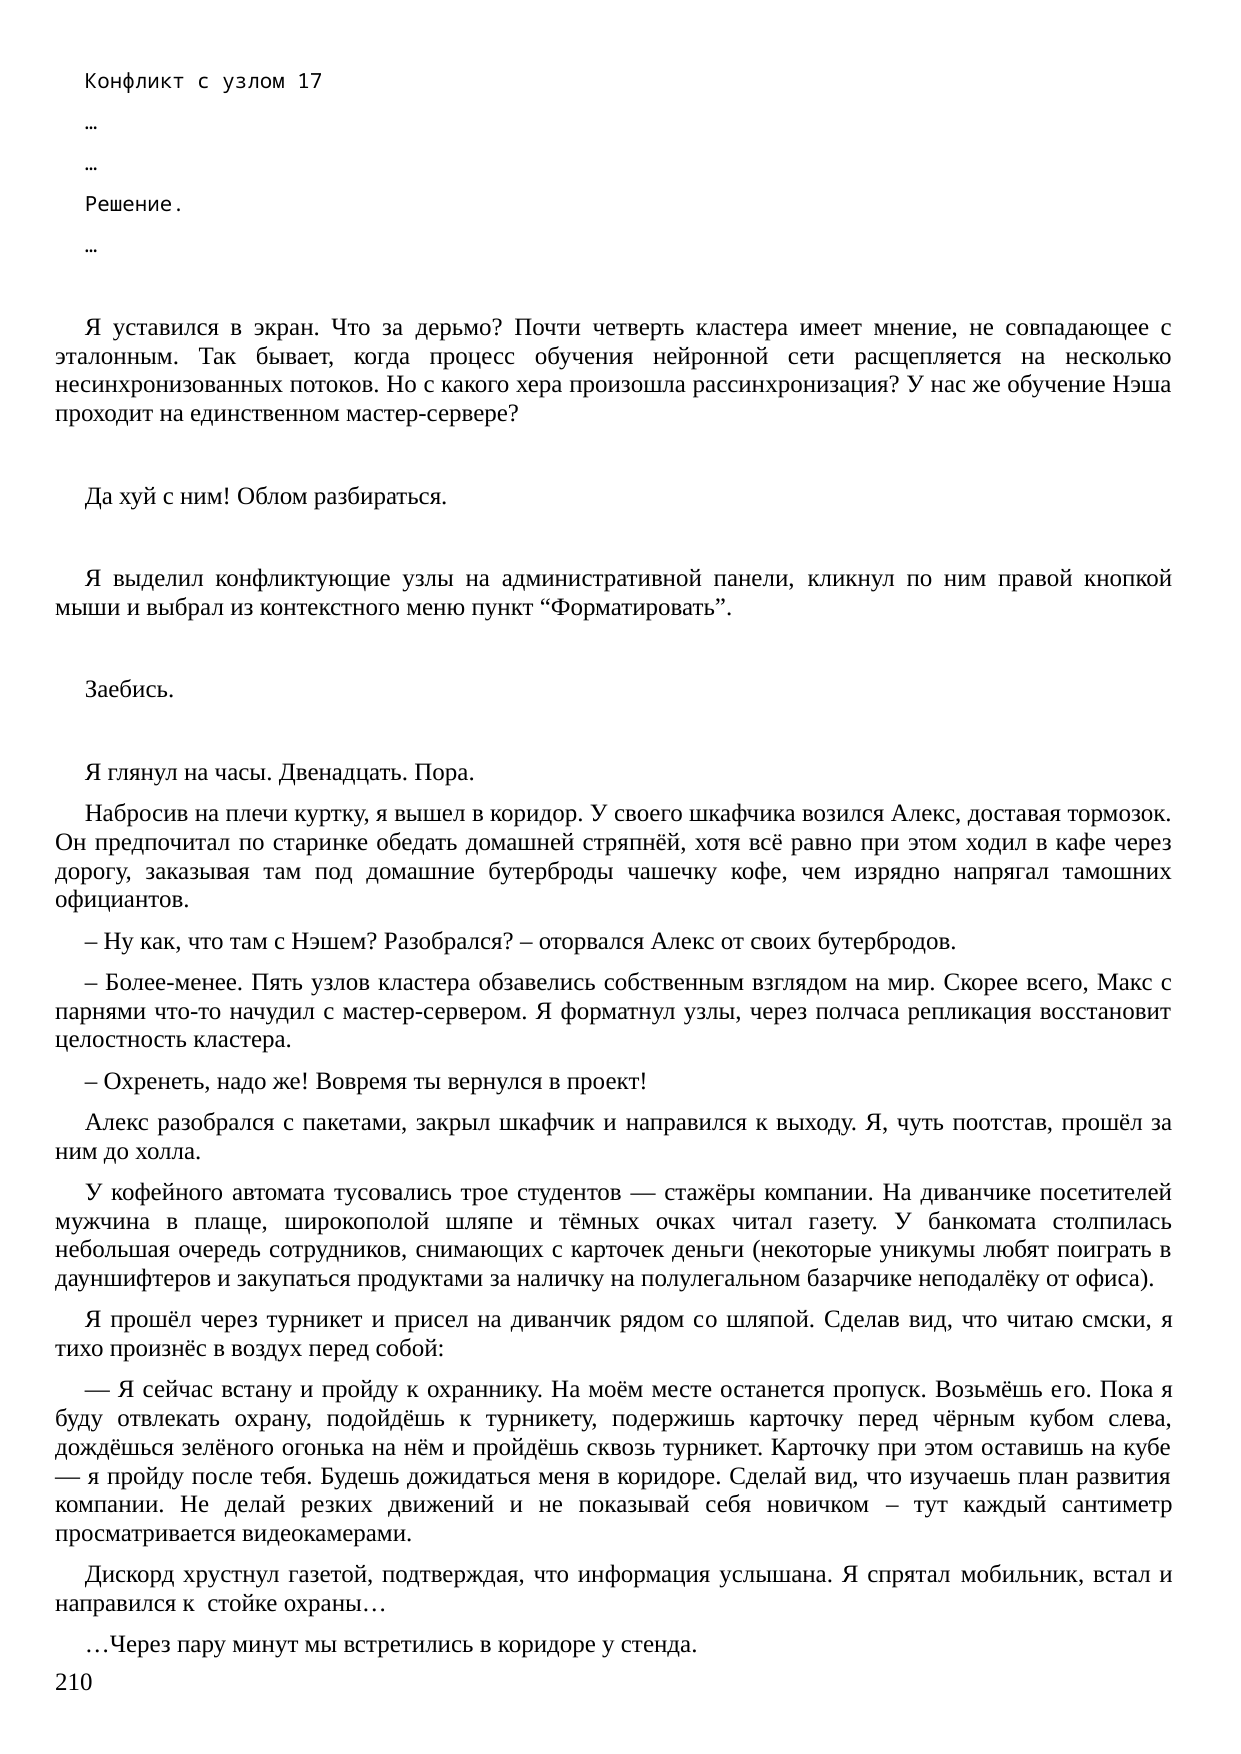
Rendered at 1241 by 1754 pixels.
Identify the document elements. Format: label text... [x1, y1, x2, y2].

text Решение. [55, 189, 1173, 217]
text Да хуй с ним! Облом разбираться. [55, 481, 1173, 509]
text – Ну как, что там с Нэшем? Разобрался? – оторвался Алекс от своих бутербродов. [55, 926, 1173, 954]
text Я глянул на часы. Двенадцать. Пора. [55, 757, 1173, 786]
text У кофейного автомата тусовались трое студентов — стажёры компании. На диванчике посетителей мужчина в плаще, широкополой шляпе и тёмных очках читал газету. У банкомата столпилась небольшая очередь сотрудников, снимающих с карточек деньги (некоторые уникумы любят поиграть в дауншифтеров и закупаться продуктами за наличку на полулегальном базарчике неподалёку от офиса). [55, 1177, 1173, 1292]
text … [55, 107, 1173, 135]
text – Охренеть, надо же! Вовремя ты вернулся в проект! [55, 1066, 1173, 1094]
text …Через пару минут мы встретились в коридоре у стенда. [55, 1629, 1173, 1658]
text Дискорд хрустнул газетой, подтверждая, что информация услышана. Я спрятал мобильник, встал и направился к стойке охраны… [55, 1559, 1173, 1617]
text Конфликт с узлом 17 [55, 66, 1173, 94]
text – Более-менее. Пять узлов кластера обзавелись собственным взглядом на мир. Скорее всего, Макс с парнями что-то начудил с мастер-сервером. Я форматнул узлы, через полчаса репликация восстановит целостность кластера. [55, 967, 1173, 1053]
text Я уставился в экран. Что за дерьмо? Почти четверть кластера имеет мнение, не совпадающее с эталонным. Так бывает, когда процесс обучения нейронной сети расщепляется на несколько несинхронизованных потоков. Но с какого хера произошла рассинхронизация? У нас же обучение Нэша проходит на единственном мастер-сервере? [55, 312, 1173, 427]
text Я прошёл через турникет и присел на диванчик рядом со шляпой. Сделав вид, что читаю смски, я тихо произнёс в воздух перед собой: [55, 1304, 1173, 1362]
text Заебись. [55, 674, 1173, 703]
text … [55, 148, 1173, 176]
text Я выделил конфликтующие узлы на административной панели, кликнул по ним правой кнопкой мыши и выбрал из контекстного меню пункт “Форматировать”. [55, 563, 1173, 621]
text Набросив на плечи куртку, я вышел в коридор. У своего шкафчика возился Алекс, доставая тормозок. Он предпочитал по старинке обедать домашней стряпнёй, хотя всё равно при этом ходил в кафе через дорогу, заказывая там под домашние бутерброды чашечку кофе, чем изрядно напрягал тамошних официантов. [55, 798, 1173, 913]
text Алекс разобрался с пакетами, закрыл шкафчик и направился к выходу. Я, чуть поотстав, прошёл за ним до холла. [55, 1107, 1173, 1164]
text … [55, 230, 1173, 258]
text — Я сейчас встану и пройду к охраннику. На моём месте останется пропуск. Возьмёшь его. Пока я буду отвлекать охрану, подойдёшь к турникету, подержишь карточку перед чёрным кубом слева, дождёшься зелёного огонька на нём и пройдёшь сквозь турникет. Карточку при этом оставишь на кубе — я пройду после тебя. Будешь дожидаться меня в коридоре. Сделай вид, что изучаешь план развития компании. Не делай резких движений и не показывай себя новичком – тут каждый сантиметр просматривается видеокамерами. [55, 1374, 1173, 1547]
